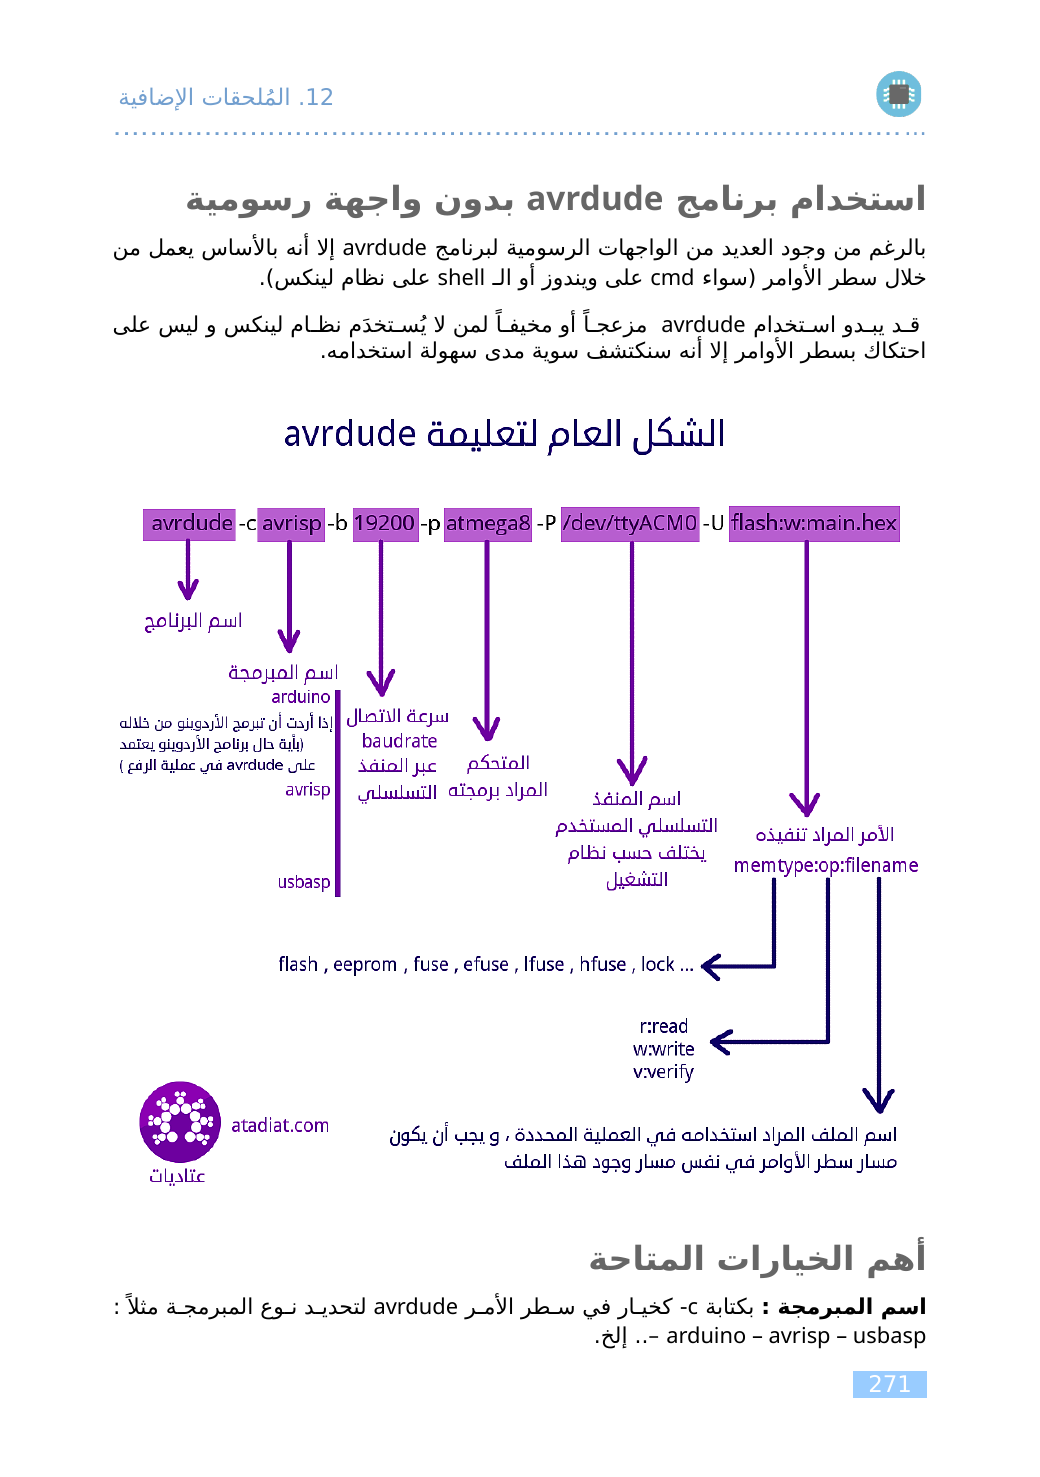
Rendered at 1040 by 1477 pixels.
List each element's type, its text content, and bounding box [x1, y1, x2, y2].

picture [113, 393, 927, 1195]
text بالرغم من وجود العديد من الواجهات الرسومية لبرنامج avrdude إلا أنه باﻷساس يعمل من خلال سطر اﻷوامر (سواء cmd على ويندوز أو الـ shell على نظام لينكس). [112, 232, 927, 292]
subtitle أهم الخيارات المتاحة [112, 1239, 927, 1278]
text اسم المبرمجة : بكتابة c- كخيار في سطر اﻷمر avrdude لتحديد نوع المبرمجة مثلاً : arduino – avrisp – usbasp –.. إلخ. [112, 1291, 927, 1350]
picture [876, 71, 922, 117]
text قد يبدو استخدام avrdude مزعجاً أو مخيفاً لمن لا يُستخدَم نظام لينكس و ليس على احتكاك بسطر الأوامر إلا أنه سنكتشف سوية مدى سهولة استخدامه. [112, 309, 927, 364]
subtitle استخدام برنامج avrdude بدون واجهة رسومية [112, 174, 927, 220]
